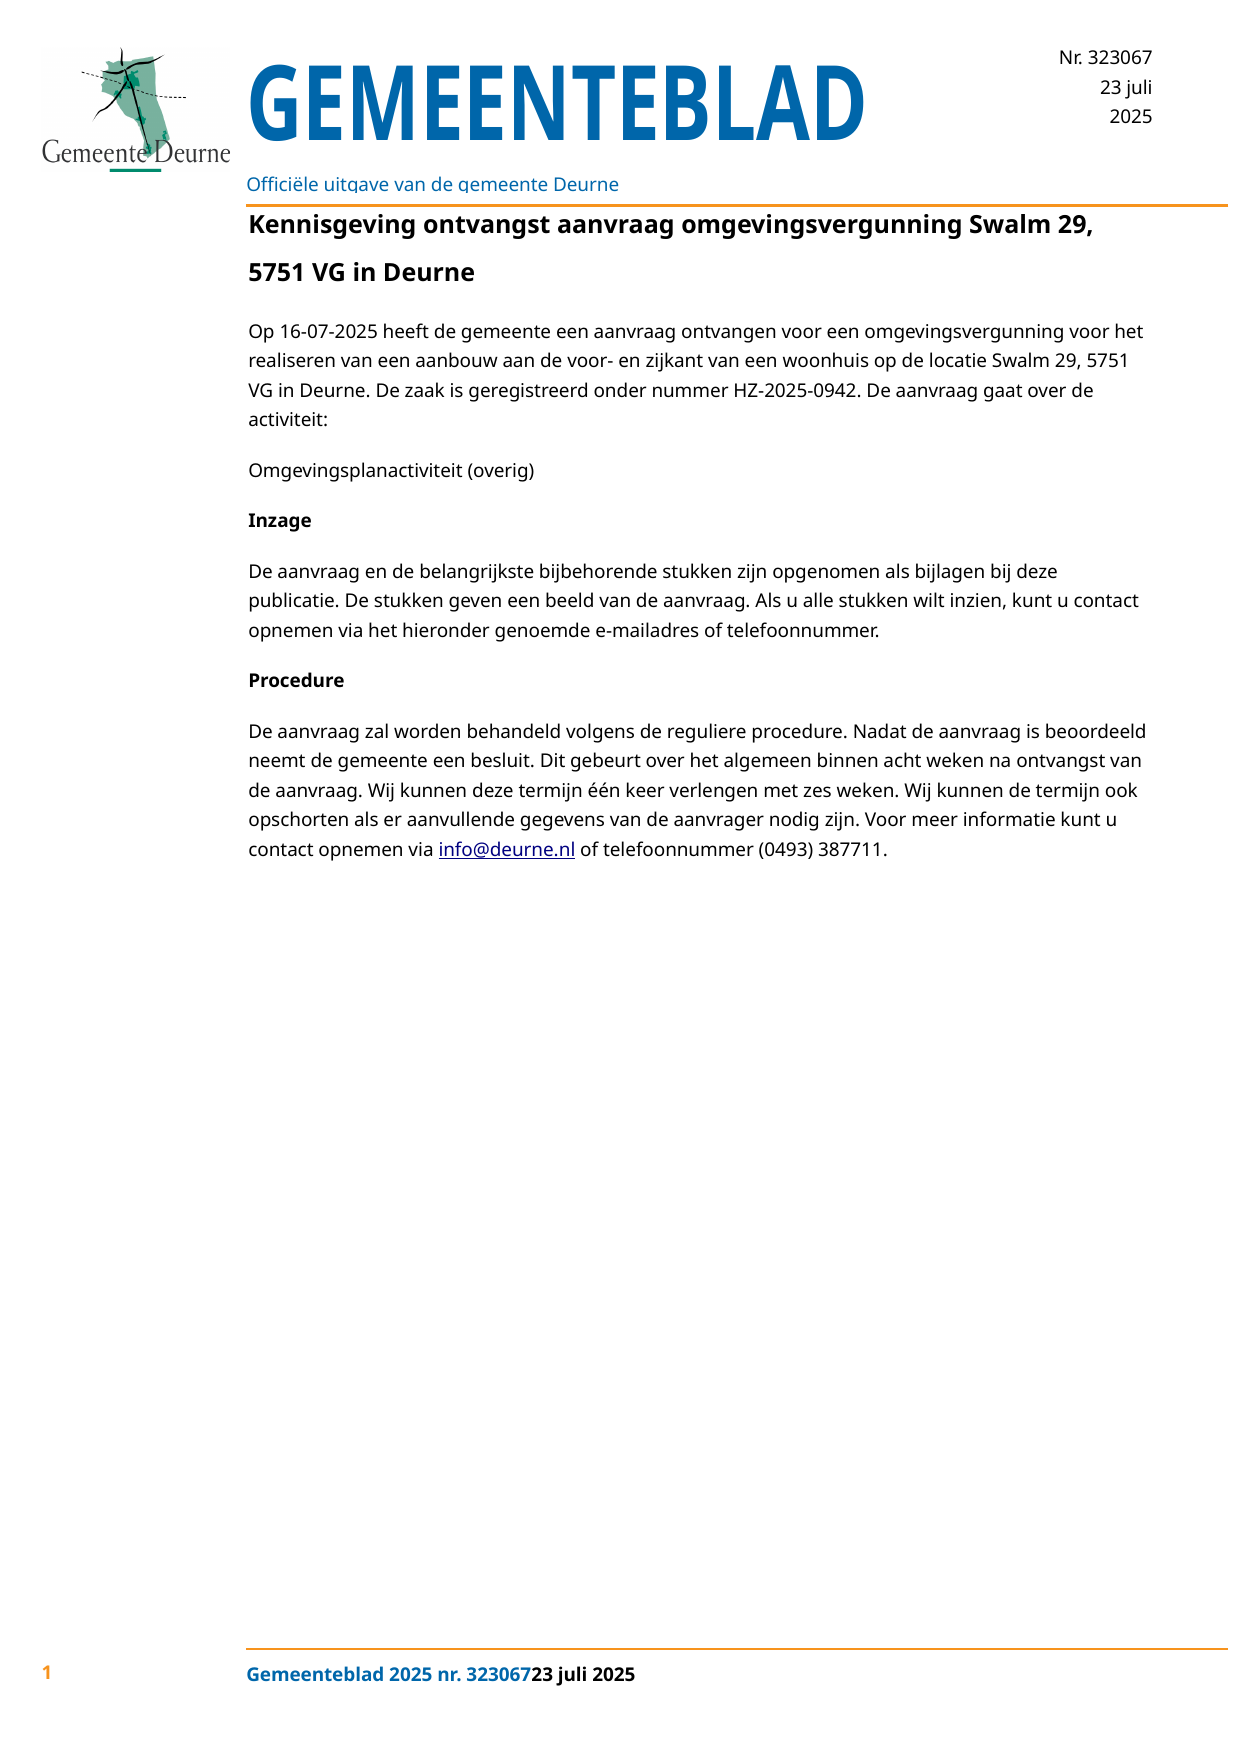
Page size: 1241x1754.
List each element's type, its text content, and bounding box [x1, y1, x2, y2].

picture [41, 47, 231, 172]
text De aanvraag zal worden behandeld volgens de reguliere procedure. Nadat de aanvraag is beoordeeld neemt de gemeente een besluit. Dit gebeurt over het algemeen binnen acht weken na ontvangst van de aanvraag. Wij kunnen deze termijn één keer verlengen met zes weken. Wij kunnen de termijn ook opschorten als er aanvullende gegevens van de aanvrager nodig zijn. Voor meer informatie kunt u contact opnemen via info@deurne.nl of telefoonnummer (0493) 387711. [248, 718, 1152, 862]
text Kennisgeving ontvangst aanvraag omgevingsvergunning Swalm 29, 5751 VG in Deurne [248, 207, 1152, 288]
text Inzage [248, 507, 1152, 533]
text Op 16-07-2025 heeft de gemeente een aanvraag ontvangen voor een omgevingsvergunning voor het realiseren van een aanbouw aan de voor- en zijkant van een woonhuis op de locatie Swalm 29, 5751 VG in Deurne. De zaak is geregistreerd onder nummer HZ-2025-0942. De aanvraag gaat over de activiteit: [248, 318, 1152, 432]
text Omgevingsplanactiviteit (overig) [248, 457, 1152, 483]
text Procedure [248, 667, 1152, 693]
text De aanvraag en de belangrijkste bijbehorende stukken zijn opgenomen als bijlagen bij deze publicatie. De stukken geven een beeld van de aanvraag. Als u alle stukken wilt inzien, kunt u contact opnemen via het hieronder genoemde e-mailadres of telefoonnummer. [248, 558, 1152, 643]
